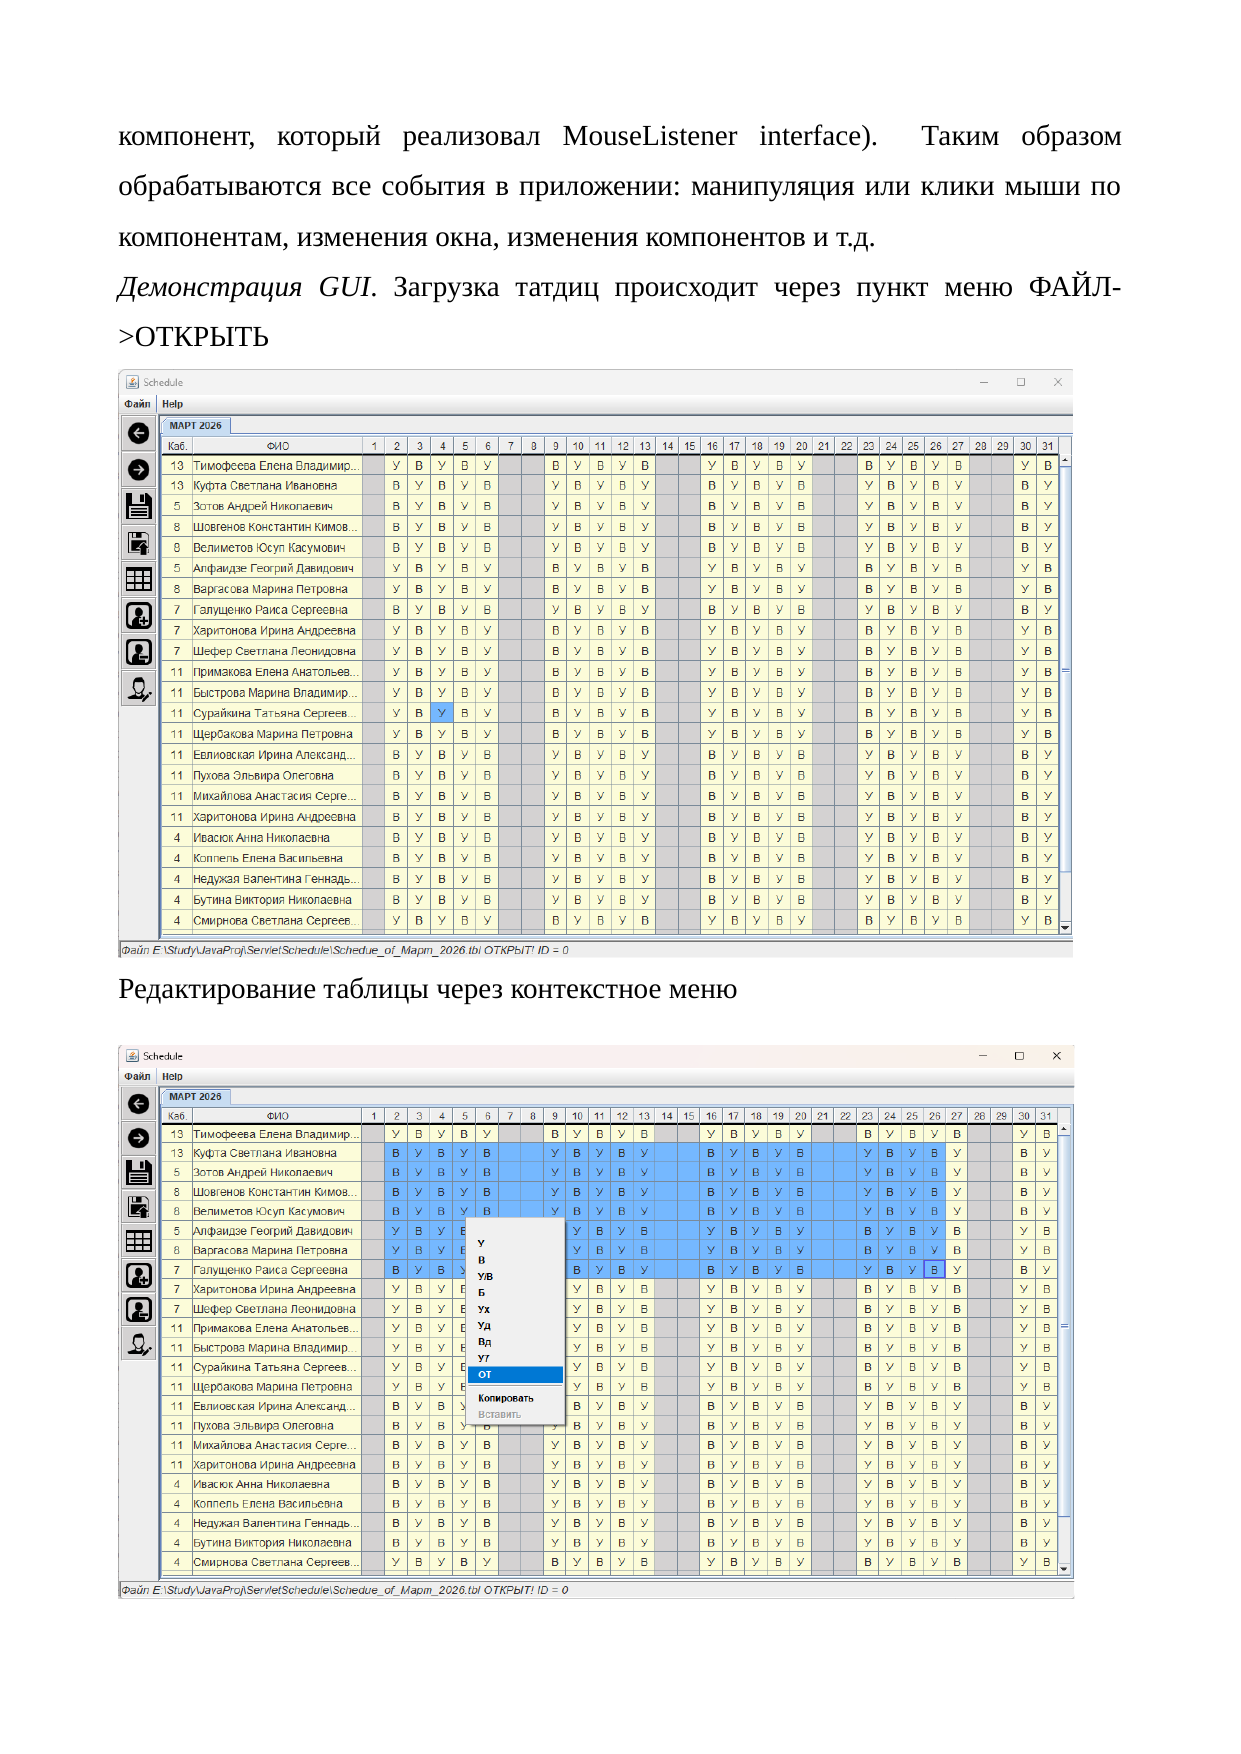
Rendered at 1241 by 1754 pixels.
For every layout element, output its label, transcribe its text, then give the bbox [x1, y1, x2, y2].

text Редактирование таблицы через контекстное меню [118, 972, 1122, 1005]
text компонент, который реализовал MouseListener interface). Таким образом обрабатываются все события в приложении: манипуляция или клики мыши по компонентам, изменения окна, изменения компонентов и т.д. [118, 118, 1122, 252]
text Демонстрация GUI. Загрузка татдиц происходит через пункт меню ФАЙЛ->ОТКРЫТЬ [118, 269, 1122, 353]
